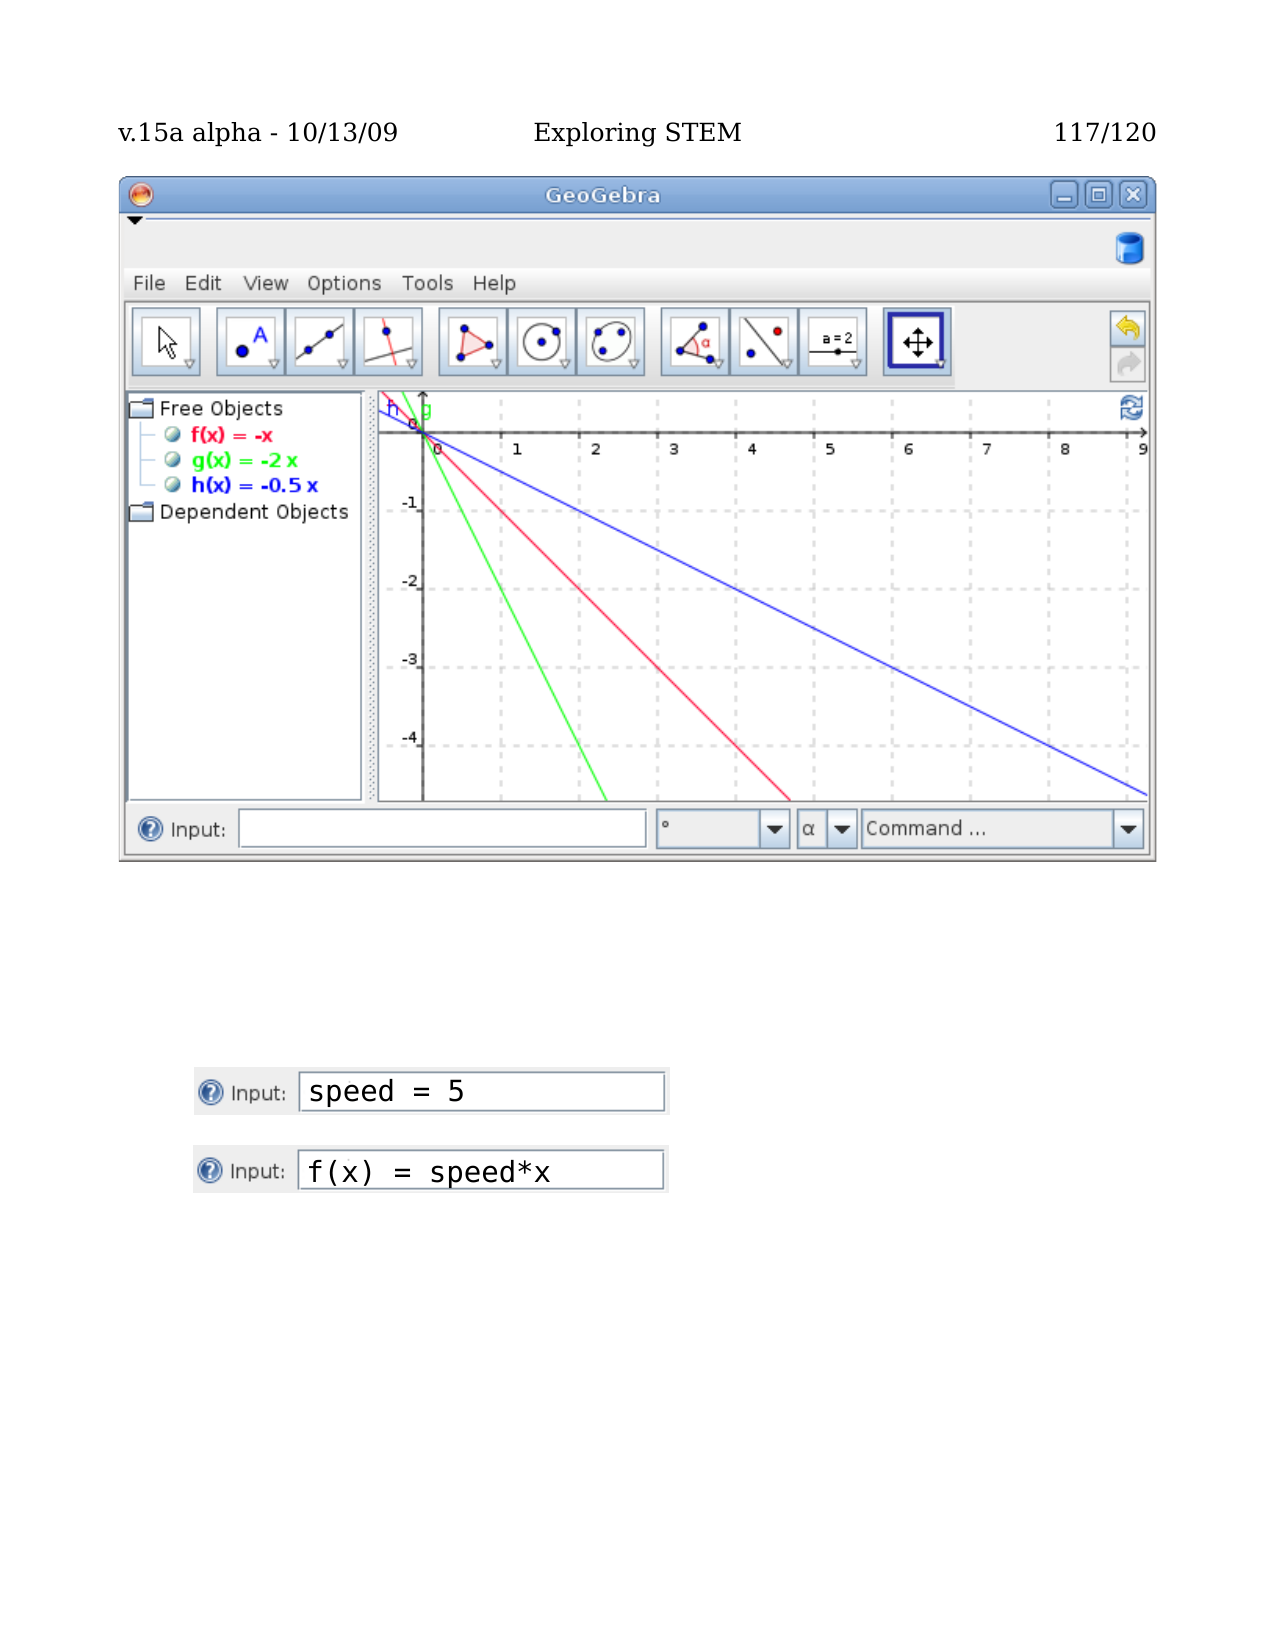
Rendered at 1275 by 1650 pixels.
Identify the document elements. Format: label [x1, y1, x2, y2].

picture [118, 176, 1157, 862]
